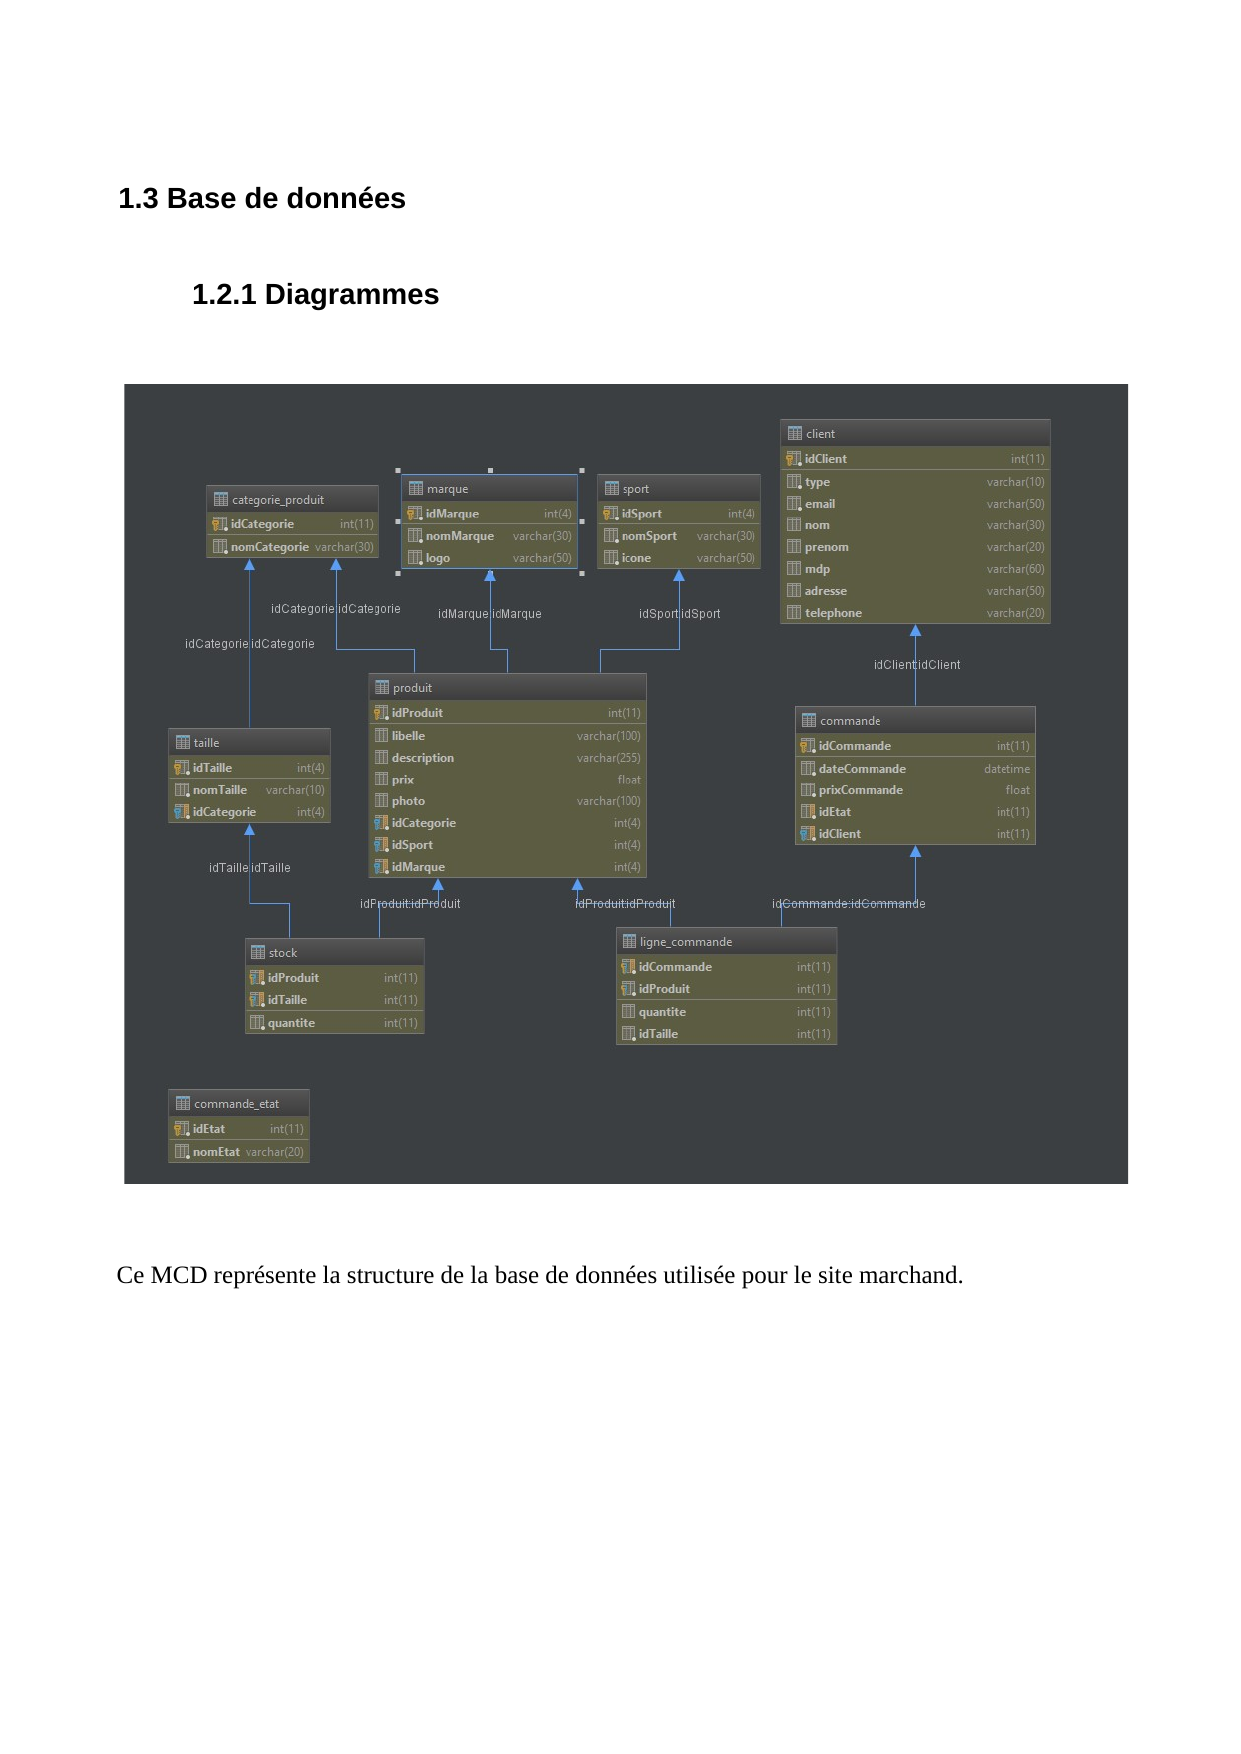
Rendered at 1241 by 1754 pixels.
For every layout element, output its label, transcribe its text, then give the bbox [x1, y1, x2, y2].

subtitle 1.2.1 Diagrammes [118, 277, 1128, 311]
text Ce MCD représente la structure de la base de données utilisée pour le site marchand. [116, 1260, 1128, 1289]
picture [124, 384, 1129, 1184]
subtitle 1.3 Base de données [118, 181, 1128, 215]
